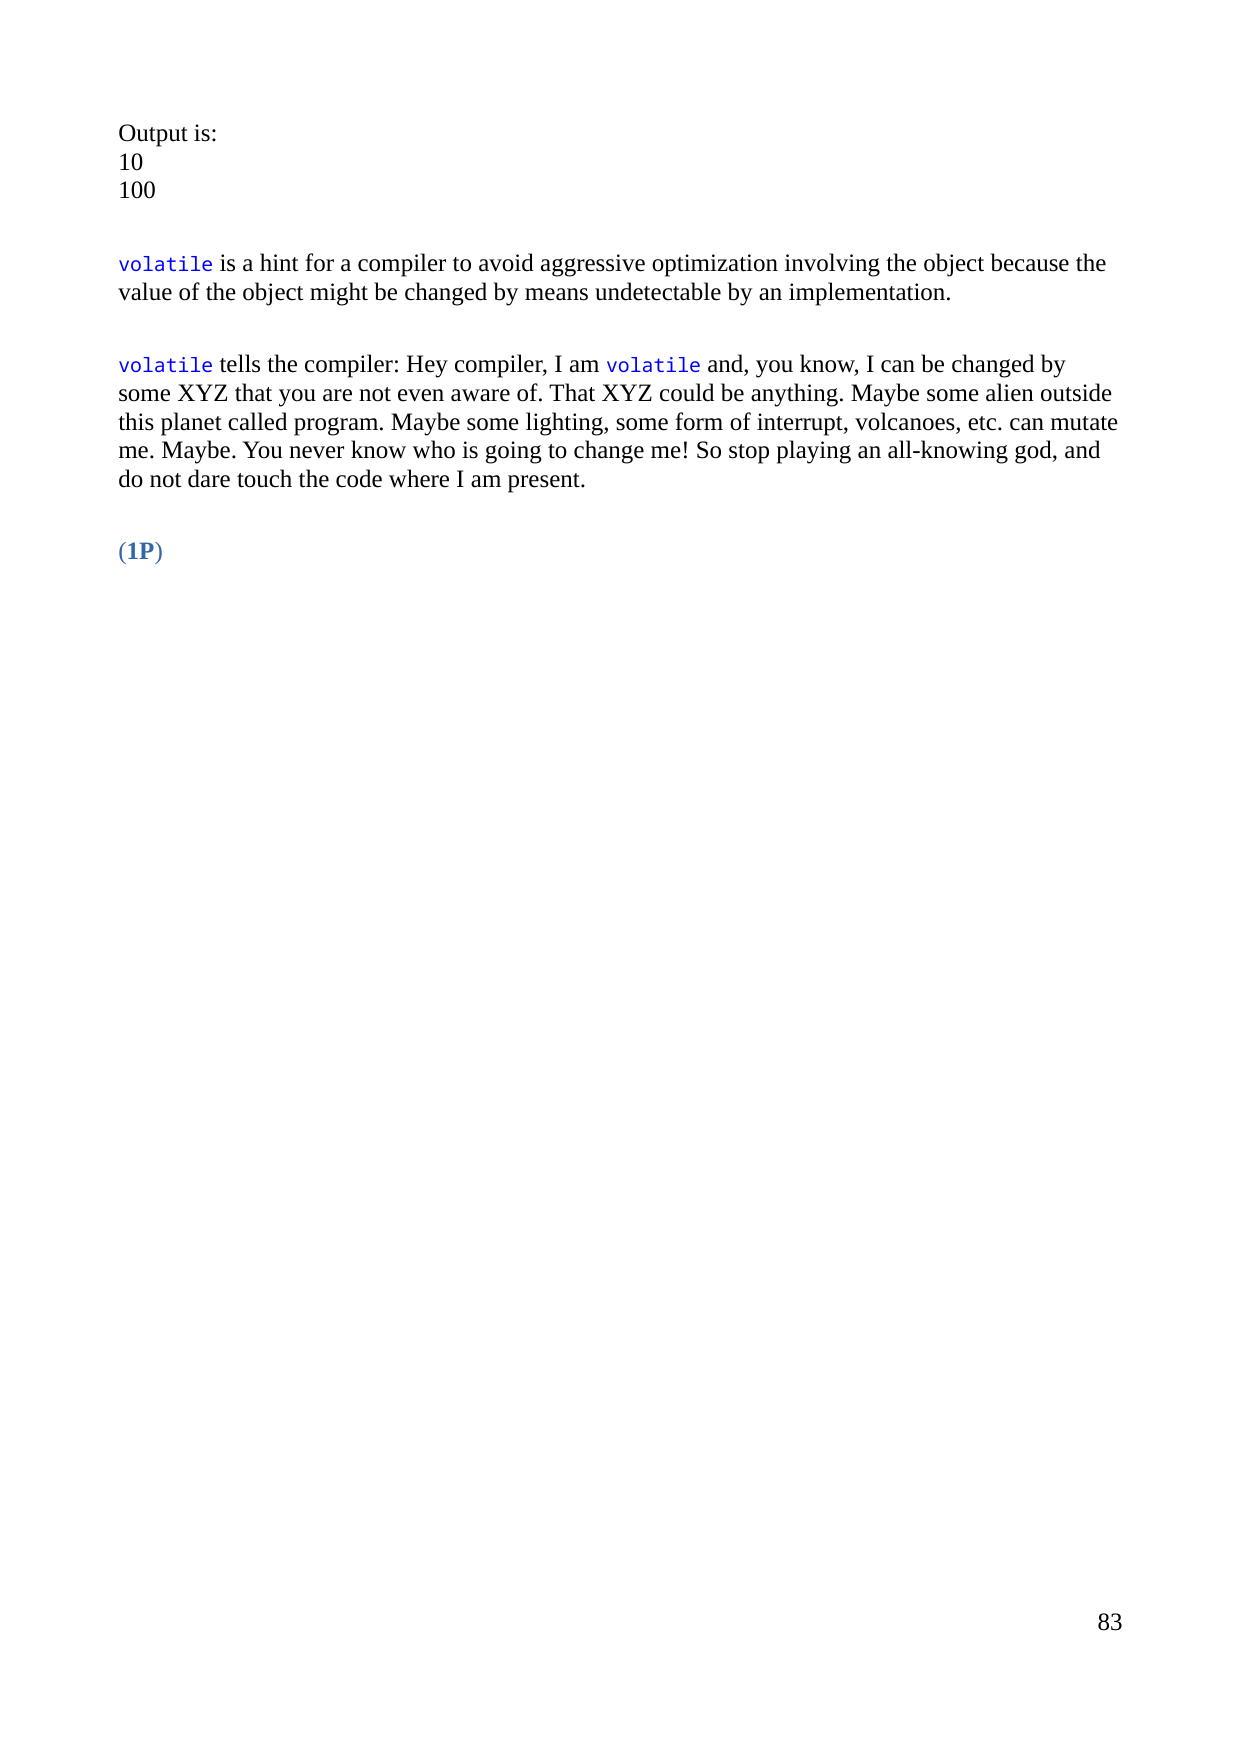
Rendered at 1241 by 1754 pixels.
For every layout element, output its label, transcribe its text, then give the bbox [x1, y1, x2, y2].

text volatile is a hint for a compiler to avoid aggressive optimization involving the object because the value of the object might be changed by means undetectable by an implementation. [118, 248, 1122, 334]
text volatile tells the compiler: Hey compiler, I am volatile and, you know, I can be changed by some XYZ that you are not even aware of. That XYZ could be anything. Maybe some alien outside this planet called program. Maybe some lighting, some form of interrupt, volcanoes, etc. can mutate me. Maybe. You never know who is going to change me! So stop playing an all-knowing god, and do not dare touch the code where I am present. [118, 349, 1122, 493]
text (1P) [118, 508, 1122, 565]
text Output is: 10 100 [118, 118, 1122, 233]
